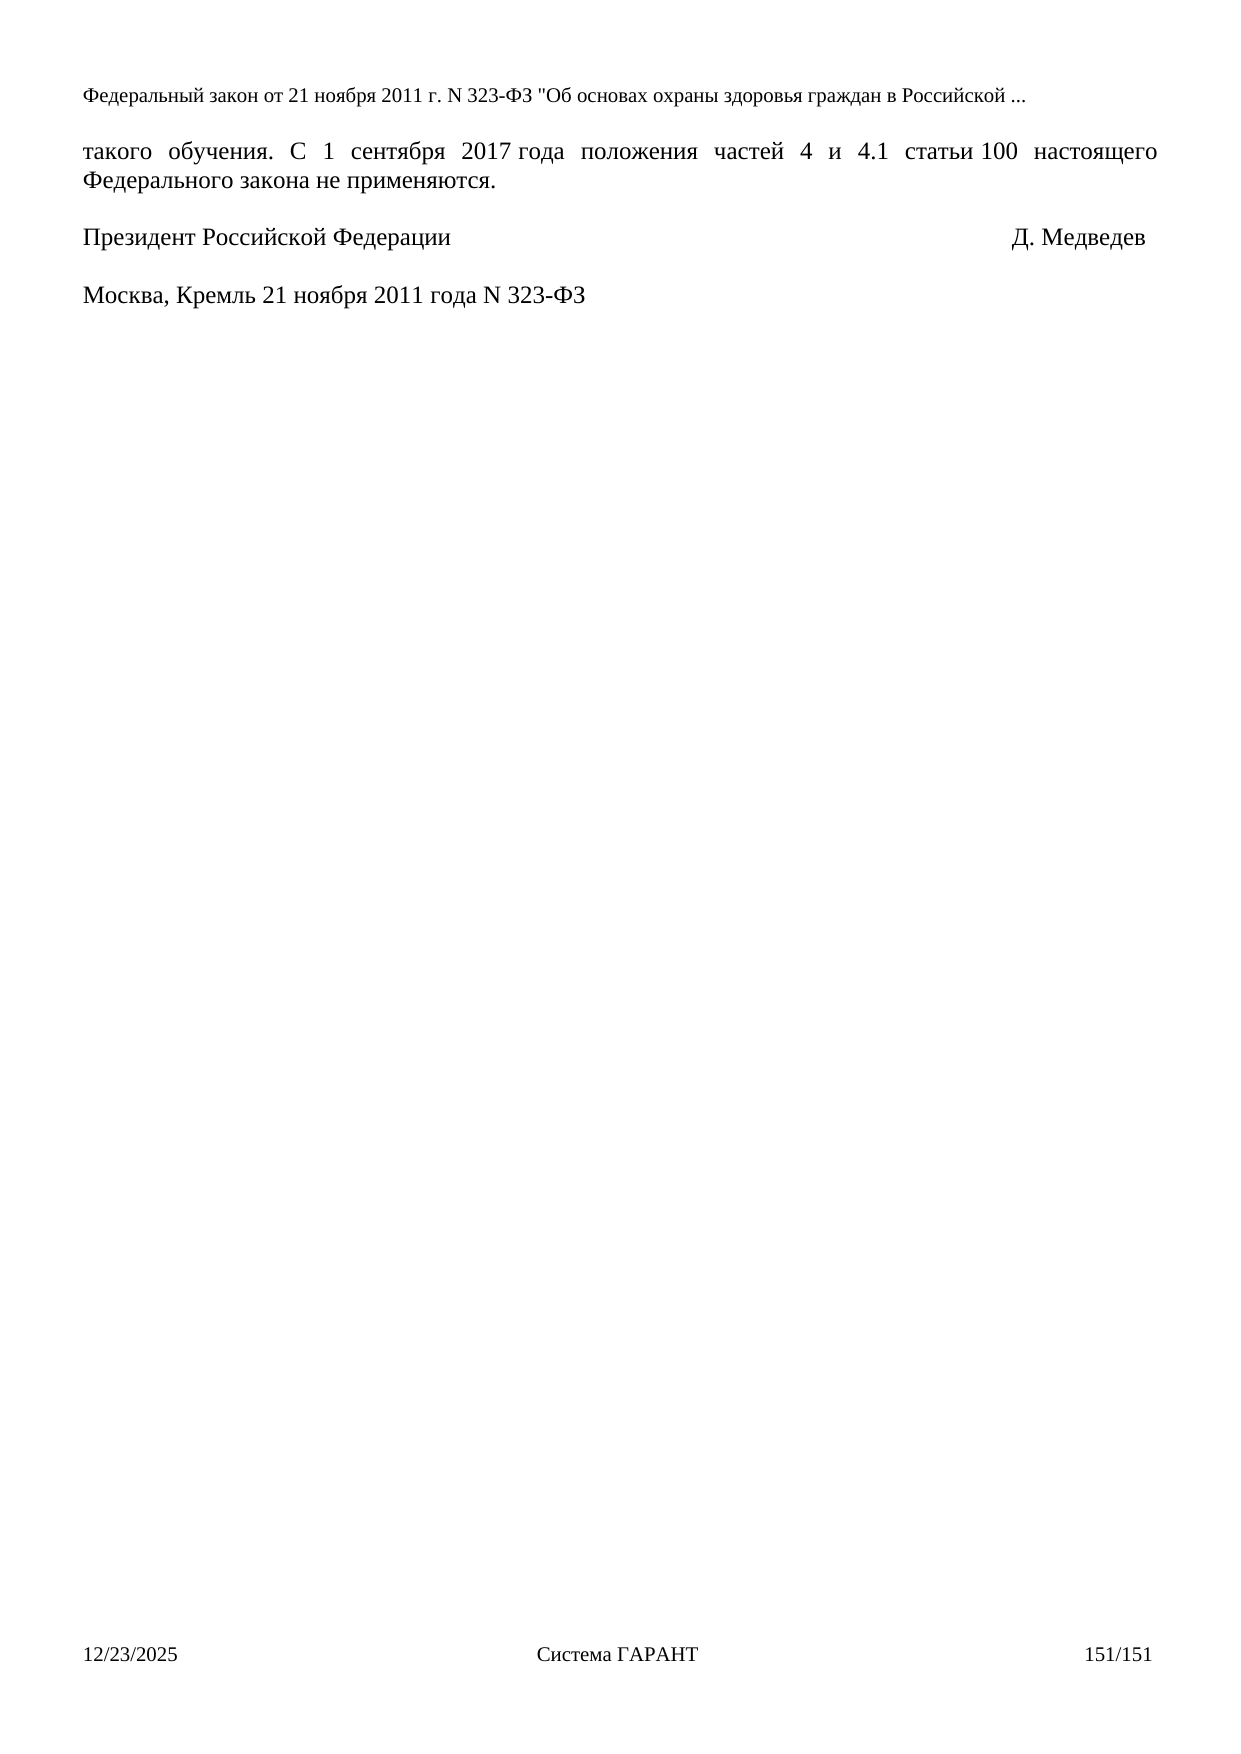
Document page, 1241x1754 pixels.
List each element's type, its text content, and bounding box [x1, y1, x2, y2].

text такого обучения. С 1 сентября 2017 года положения частей 4 и 4.1 статьи 100 настоящего Федерального закона не применяются. [83, 136, 1157, 194]
table_header Д. Медведев [791, 223, 1146, 251]
text Москва, Кремль 21 ноября 2011 года N 323-ФЗ [83, 280, 1157, 309]
table_header Президент Российской Федерации [83, 223, 791, 251]
